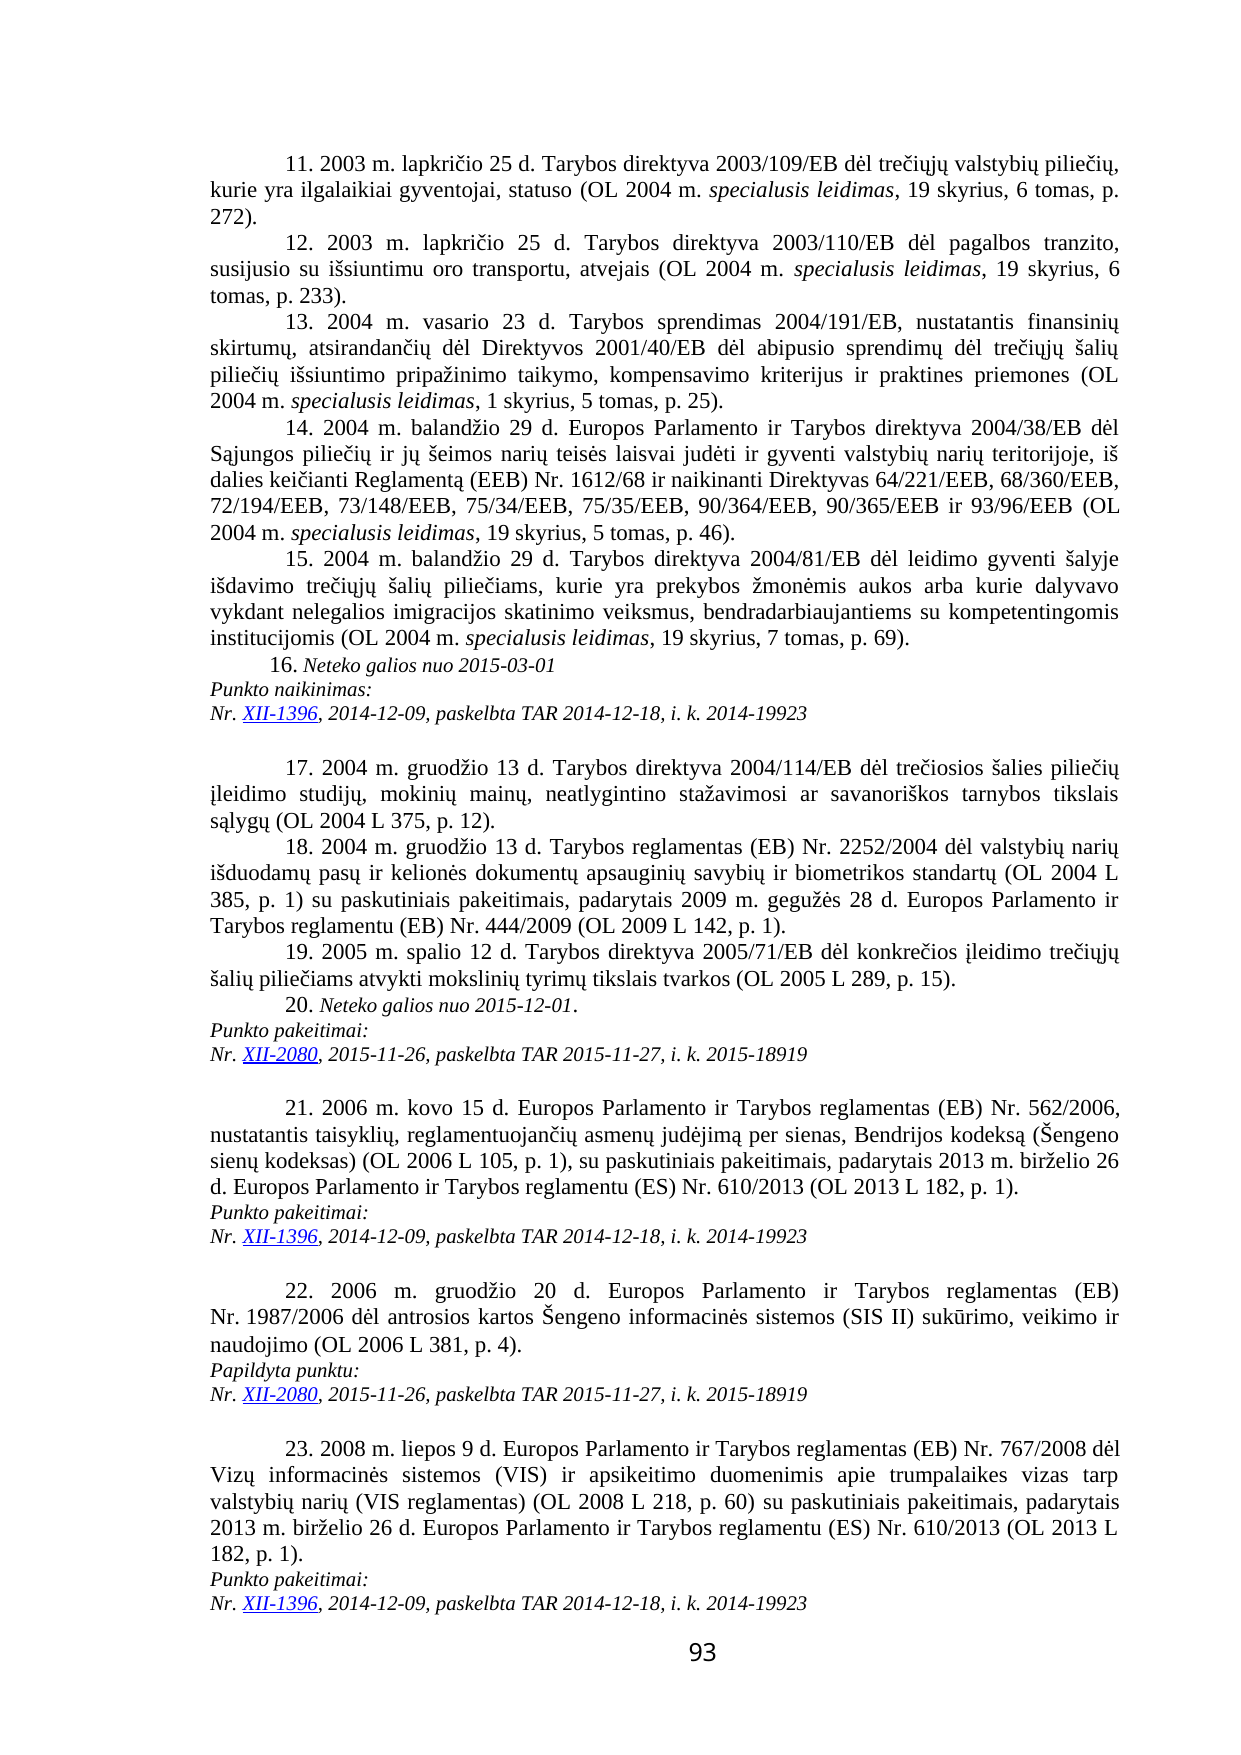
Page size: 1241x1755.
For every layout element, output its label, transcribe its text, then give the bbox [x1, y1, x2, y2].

text Punkto pakeitimai: [210, 1567, 1120, 1591]
text 17. 2004 m. gruodžio 13 d. Tarybos direktyva 2004/114/EB dėl trečiosios šalies piliečių įleidimo studijų, mokinių mainų, neatlygintino stažavimosi ar savanoriškos tarnybos tikslais sąlygų (OL 2004 L 375, p. 12). [210, 754, 1120, 833]
text Punkto naikinimas: [210, 677, 1120, 701]
text 16. Neteko galios nuo 2015-03-01 [210, 651, 1120, 677]
text Papildyta punktu: [210, 1358, 1120, 1382]
text Punkto pakeitimai: [210, 1017, 1120, 1042]
text Nr. XII-2080, 2015-11-26, paskelbta TAR 2015-11-27, i. k. 2015-18919 [210, 1042, 1120, 1066]
text 18. 2004 m. gruodžio 13 d. Tarybos reglamentas (EB) Nr. 2252/2004 dėl valstybių narių išduodamų pasų ir kelionės dokumentų apsauginių savybių ir biometrikos standartų (OL 2004 L 385, p. 1) su paskutiniais pakeitimais, padarytais 2009 m. gegužės 28 d. Europos Parlamento ir Tarybos reglamentu (EB) Nr. 444/2009 (OL 2009 L 142, p. 1). [210, 833, 1120, 938]
text 14. 2004 m. balandžio 29 d. Europos Parlamento ir Tarybos direktyva 2004/38/EB dėl Sąjungos piliečių ir jų šeimos narių teisės laisvai judėti ir gyventi valstybių narių teritorijoje, iš dalies keičianti Reglamentą (EEB) Nr. 1612/68 ir naikinanti Direktyvas 64/221/EEB, 68/360/EEB, 72/194/EEB, 73/148/EEB, 75/34/EEB, 75/35/EEB, 90/364/EEB, 90/365/EEB ir 93/96/EEB (OL 2004 m. specialusis leidimas, 19 skyrius, 5 tomas, p. 46). [210, 413, 1120, 545]
text 22. 2006 m. gruodžio 20 d. Europos Parlamento ir Tarybos reglamentas (EB) Nr. 1987/2006 dėl antrosios kartos Šengeno informacinės sistemos (SIS II) sukūrimo, veikimo ir naudojimo (OL 2006 L 381, p. 4). [210, 1277, 1120, 1358]
text Nr. XII-1396, 2014-12-09, paskelbta TAR 2014-12-18, i. k. 2014-19923 [210, 1591, 1120, 1615]
text Punkto pakeitimai: [210, 1200, 1120, 1224]
text 11. 2003 m. lapkričio 25 d. Tarybos direktyva 2003/109/EB dėl trečiųjų valstybių piliečių, kurie yra ilgalaikiai gyventojai, statuso (OL 2004 m. specialusis leidimas, 19 skyrius, 6 tomas, p. 272). [210, 150, 1120, 229]
text 23. 2008 m. liepos 9 d. Europos Parlamento ir Tarybos reglamentas (EB) Nr. 767/2008 dėl Vizų informacinės sistemos (VIS) ir apsikeitimo duomenimis apie trumpalaikes vizas tarp valstybių narių (VIS reglamentas) (OL 2008 L 218, p. 60) su paskutiniais pakeitimais, padarytais 2013 m. birželio 26 d. Europos Parlamento ir Tarybos reglamentu (ES) Nr. 610/2013 (OL 2013 L 182, p. 1). [210, 1435, 1120, 1567]
text 19. 2005 m. spalio 12 d. Tarybos direktyva 2005/71/EB dėl konkrečios įleidimo trečiųjų šalių piliečiams atvykti mokslinių tyrimų tikslais tvarkos (OL 2005 L 289, p. 15). [210, 938, 1120, 991]
text Nr. XII-2080, 2015-11-26, paskelbta TAR 2015-11-27, i. k. 2015-18919 [210, 1382, 1120, 1406]
text 13. 2004 m. vasario 23 d. Tarybos sprendimas 2004/191/EB, nustatantis finansinių skirtumų, atsirandančių dėl Direktyvos 2001/40/EB dėl abipusio sprendimų dėl trečiųjų šalių piliečių išsiuntimo pripažinimo taikymo, kompensavimo kriterijus ir praktines priemones (OL 2004 m. specialusis leidimas, 1 skyrius, 5 tomas, p. 25). [210, 308, 1120, 413]
text 12. 2003 m. lapkričio 25 d. Tarybos direktyva 2003/110/EB dėl pagalbos tranzito, susijusio su išsiuntimu oro transportu, atvejais (OL 2004 m. specialusis leidimas, 19 skyrius, 6 tomas, p. 233). [210, 229, 1120, 308]
text Nr. XII-1396, 2014-12-09, paskelbta TAR 2014-12-18, i. k. 2014-19923 [210, 1224, 1120, 1248]
text Nr. XII-1396, 2014-12-09, paskelbta TAR 2014-12-18, i. k. 2014-19923 [210, 701, 1120, 725]
text 15. 2004 m. balandžio 29 d. Tarybos direktyva 2004/81/EB dėl leidimo gyventi šalyje išdavimo trečiųjų šalių piliečiams, kurie yra prekybos žmonėmis aukos arba kurie dalyvavo vykdant nelegalios imigracijos skatinimo veiksmus, bendradarbiaujantiems su kompetentingomis institucijomis (OL 2004 m. specialusis leidimas, 19 skyrius, 7 tomas, p. 69). [210, 545, 1120, 651]
text 21. 2006 m. kovo 15 d. Europos Parlamento ir Tarybos reglamentas (EB) Nr. 562/2006, nustatantis taisyklių, reglamentuojančių asmenų judėjimą per sienas, Bendrijos kodeksą (Šengeno sienų kodeksas) (OL 2006 L 105, p. 1), su paskutiniais pakeitimais, padarytais 2013 m. birželio 26 d. Europos Parlamento ir Tarybos reglamentu (ES) Nr. 610/2013 (OL 2013 L 182, p. 1). [210, 1094, 1120, 1200]
text 20. Neteko galios nuo 2015-12-01. [210, 991, 1120, 1017]
